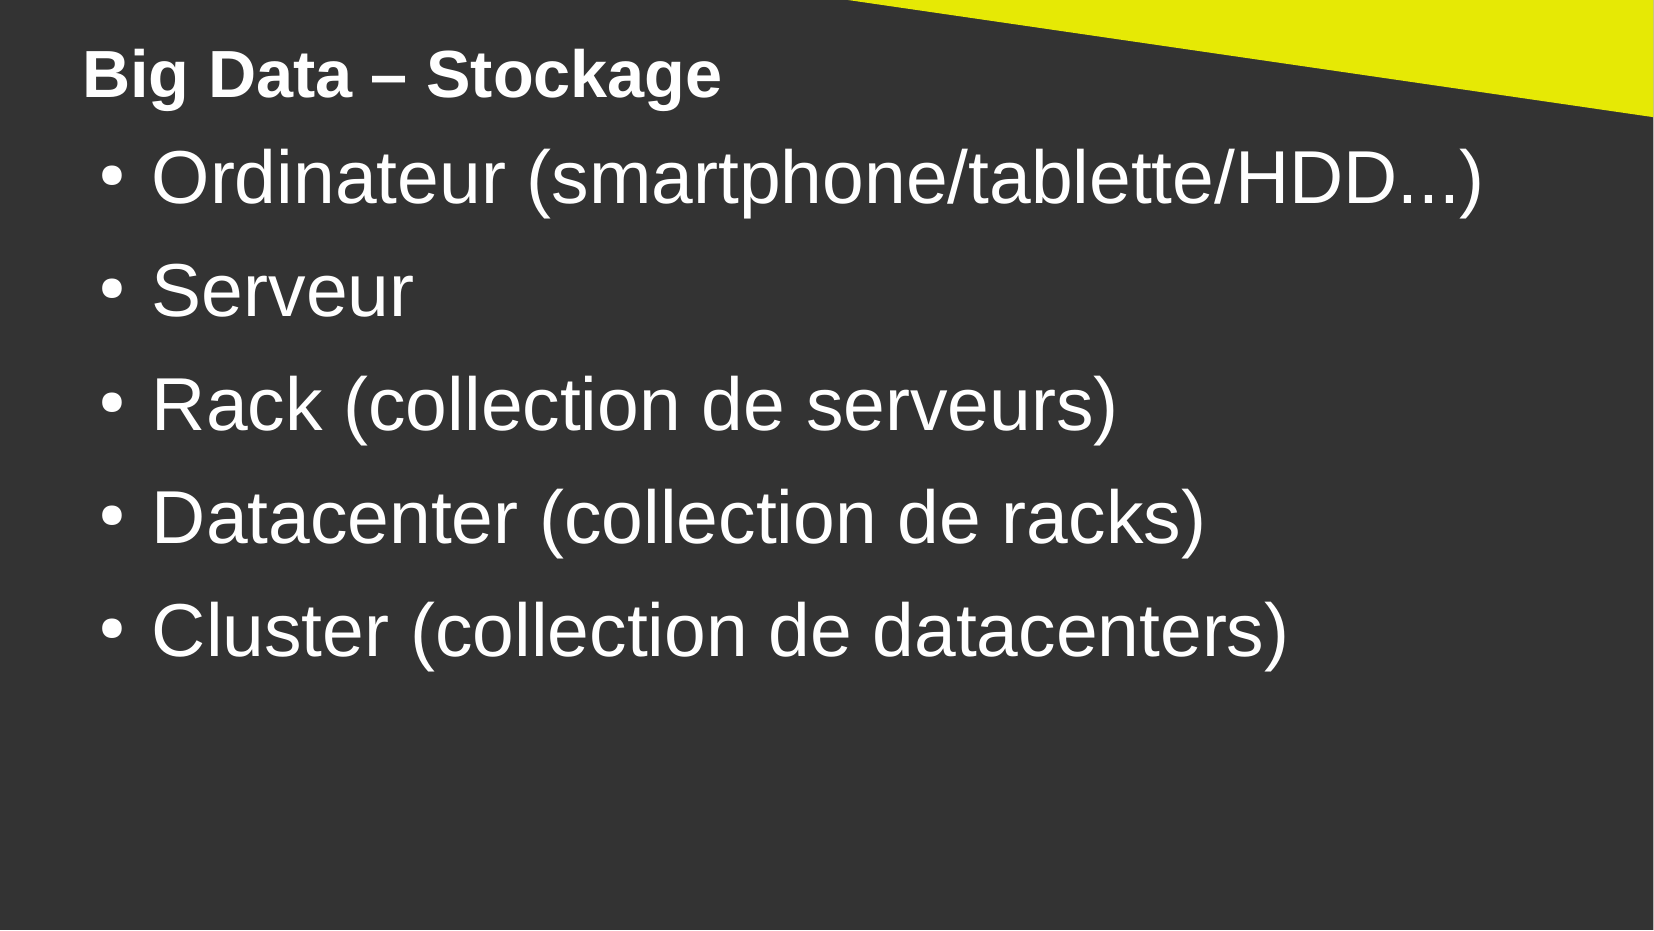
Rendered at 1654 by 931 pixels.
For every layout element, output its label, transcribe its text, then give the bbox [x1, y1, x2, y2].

title Big Data – Stockage [82, 37, 1571, 114]
list Ordinateur (smartphone/tablette/HDD...) Serveur Rack (collection de serveurs) Datacenter (collection de racks) Cluster (collection de datacenters) [80, 135, 1620, 721]
text_box [847, 0, 1654, 118]
